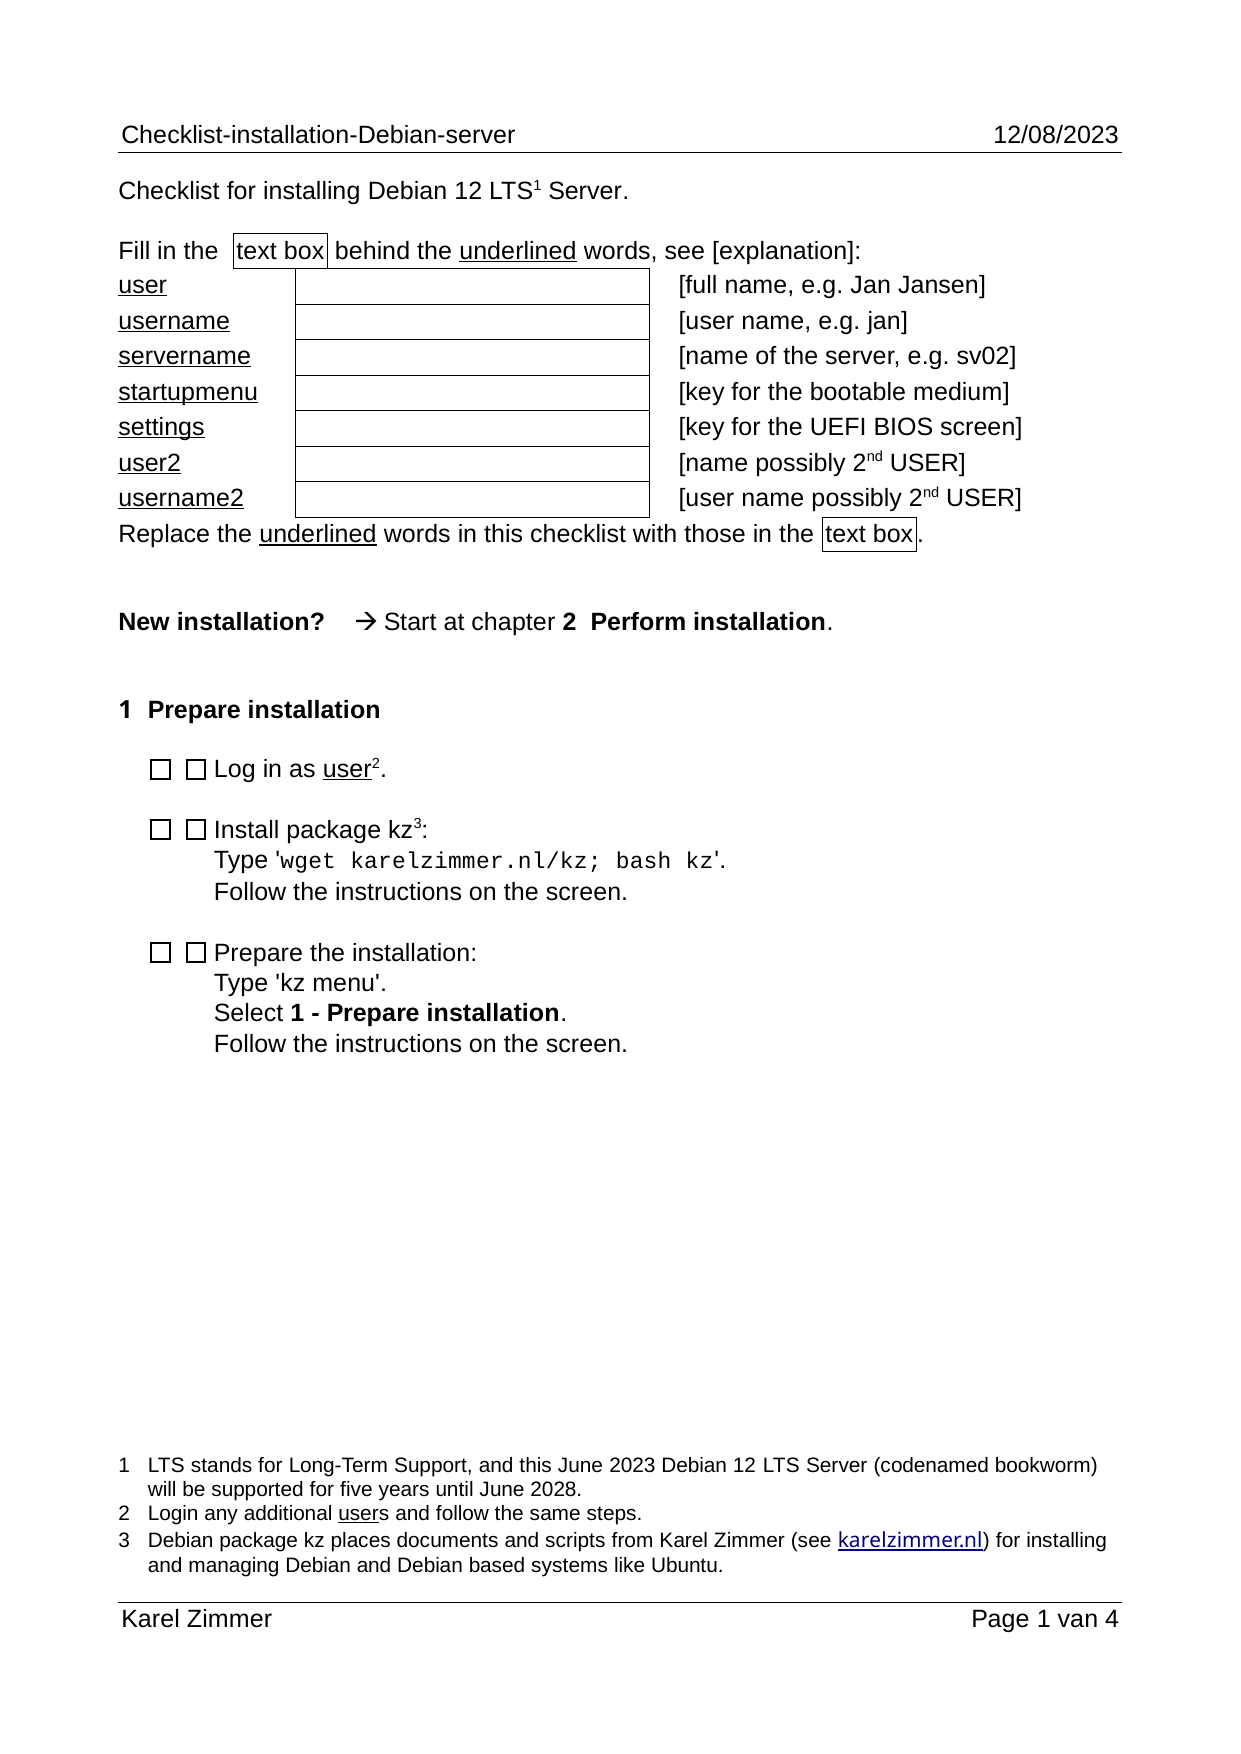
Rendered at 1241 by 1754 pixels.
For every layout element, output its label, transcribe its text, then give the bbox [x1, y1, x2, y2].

table_header [177, 754, 213, 784]
text text box [823, 518, 916, 551]
table_cell [177, 845, 213, 877]
table_cell Prepare the installation: [213, 938, 1122, 968]
table_cell [177, 815, 213, 845]
table_cell [142, 877, 177, 907]
text [name of the server, e.g. sv02] [650, 339, 1122, 375]
text [user name possibly 2nd USER] [650, 481, 1122, 517]
table_cell Install package kz: [213, 815, 1122, 845]
table_cell [177, 968, 213, 998]
table_cell Select 1 - Prepare installation. [213, 998, 1122, 1028]
table_cell [118, 877, 142, 907]
table_cell [118, 907, 142, 937]
table_cell Follow the instructions on the screen. [213, 877, 1122, 907]
text [user name, e.g. jan] [650, 304, 1122, 339]
text Checklist for installing Debian 12 LTS Server. [118, 177, 1122, 205]
table_cell Follow the instructions on the screen. [213, 1029, 1122, 1059]
table_cell [213, 907, 1122, 937]
text New installation?  Start at chapter 2 Perform installation. [118, 608, 1122, 636]
table_cell [118, 998, 142, 1028]
table_cell [177, 784, 213, 815]
list Prepare installation [118, 692, 1122, 726]
text Fill in the [118, 233, 233, 268]
table_header [118, 754, 142, 784]
text text box [234, 234, 327, 268]
table_cell [177, 938, 213, 968]
text STARTupMEnU [118, 375, 295, 410]
table_cell [142, 998, 177, 1028]
table_cell [142, 968, 177, 998]
table_cell [142, 815, 177, 845]
text USER2 [118, 446, 295, 481]
table_cell [118, 784, 142, 815]
text Replace the underlined words in this checklist with those in the [118, 517, 822, 552]
text user [118, 268, 295, 304]
table_cell [118, 815, 142, 845]
text [name possibly 2nd USER] [650, 446, 1122, 481]
text LTS stands for Long-Term Support, and this June 2023 Debian 12 LTS Server (codenamed bookworm) will be supported for five years until June 2028. [118, 1449, 1122, 1501]
table_cell [177, 1029, 213, 1059]
table_cell [142, 1029, 177, 1059]
text servERNAme [118, 339, 295, 375]
text behind the underlined words, see [explanation]: [328, 233, 1122, 268]
table_cell [142, 907, 177, 937]
text [key for the UEFI BIOS screen] [650, 410, 1122, 446]
table_cell [177, 907, 213, 937]
table_cell [177, 998, 213, 1028]
table_header [142, 754, 177, 784]
table_cell [118, 938, 142, 968]
text USERname [118, 304, 295, 339]
text SETTINGS [118, 410, 295, 446]
table_header Log in as USER. [213, 754, 1122, 784]
text [full name, e.g. Jan Jansen] [650, 268, 1122, 304]
table_cell [118, 845, 142, 877]
table_cell [142, 938, 177, 968]
text . [917, 517, 1122, 552]
table_cell [213, 784, 1122, 815]
table_cell [177, 877, 213, 907]
table_cell [142, 845, 177, 877]
table_cell Type 'wget karelzimmer.nl/kz; bash kz'. [213, 845, 1122, 877]
table_cell [118, 968, 142, 998]
table_cell Type 'kz menu'. [213, 968, 1122, 998]
text [key for the bootable medium] [650, 375, 1122, 410]
text USERName2 [118, 481, 295, 517]
table_cell [118, 1029, 142, 1059]
table_cell [142, 784, 177, 815]
